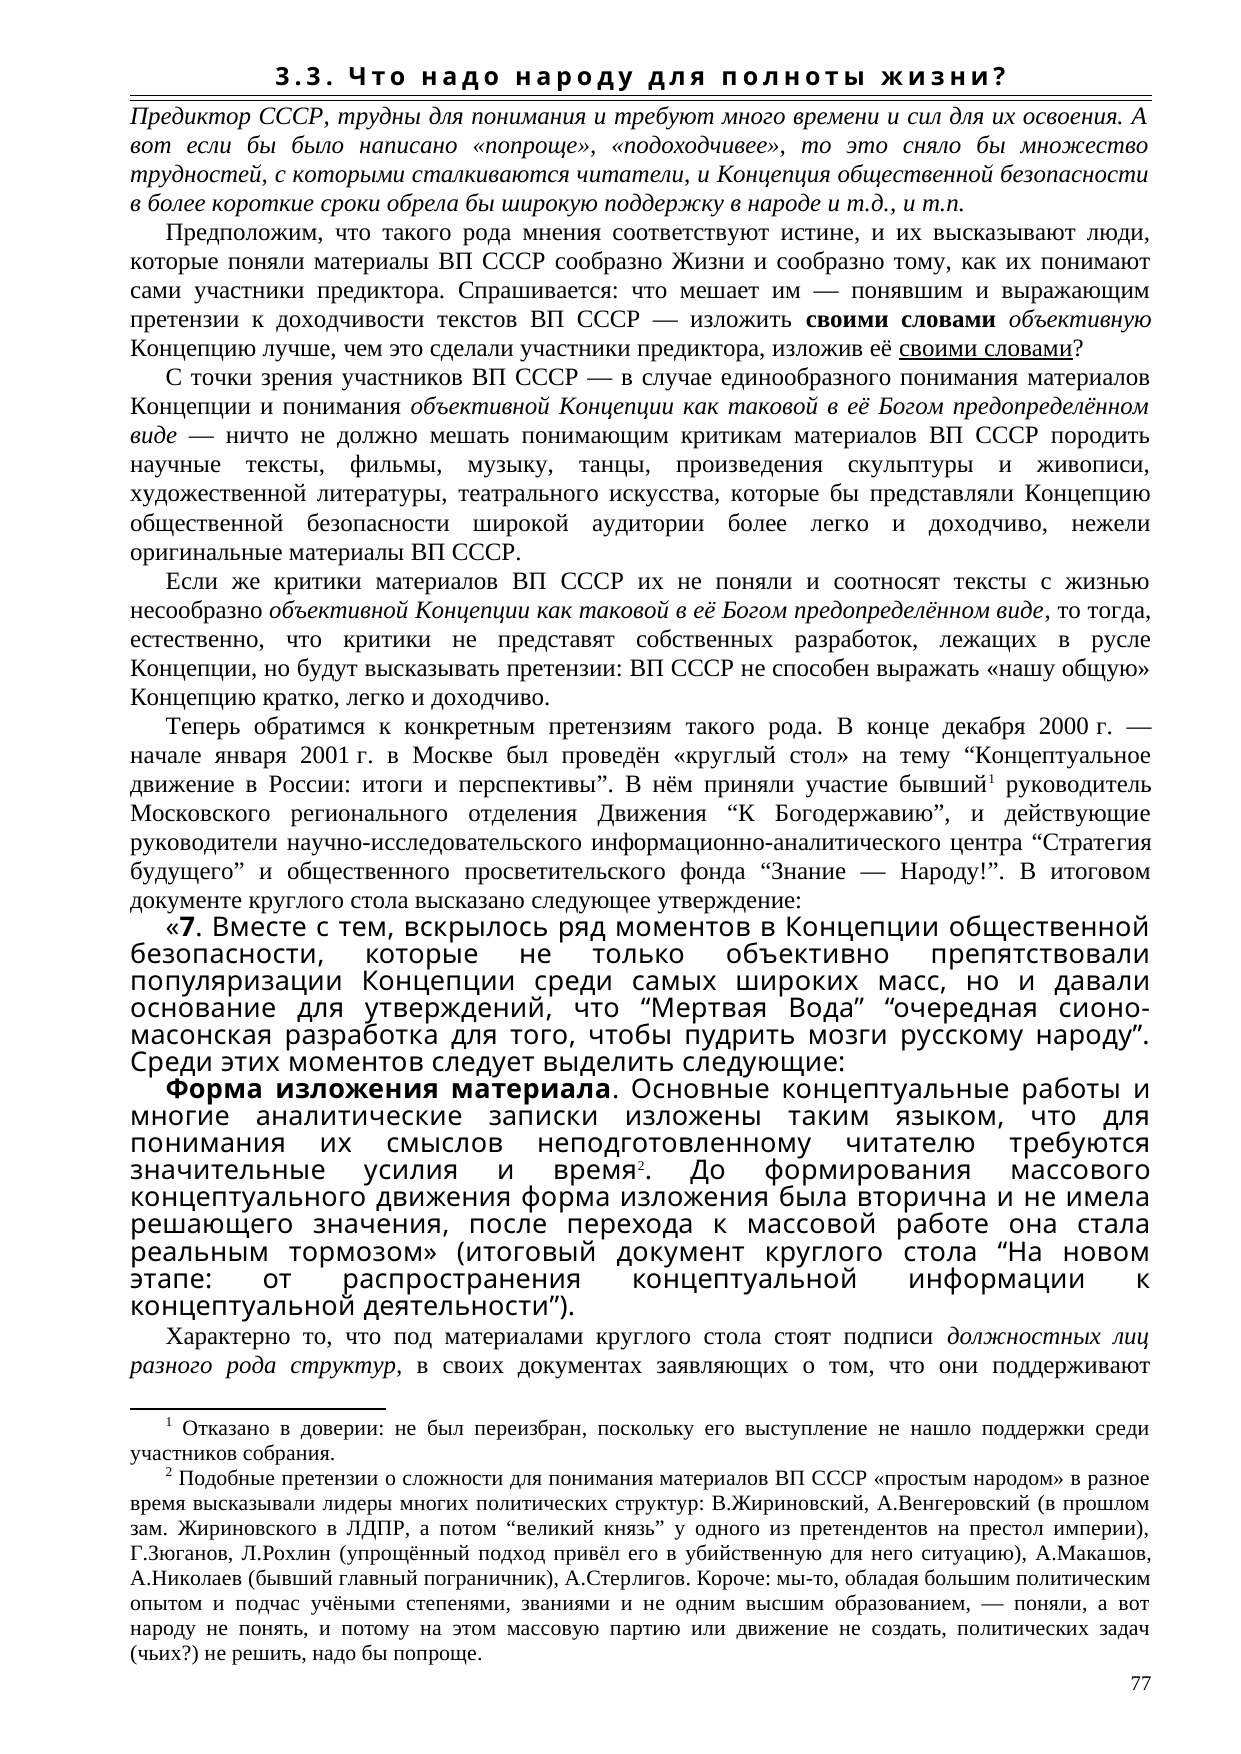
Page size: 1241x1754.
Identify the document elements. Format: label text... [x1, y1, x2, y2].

text Теперь обратимся к конкретным претензиям такого рода. В конце декабря 2000 г. — начале января 2001 г. в Москве был проведён «круглый стол» на тему “Концептуальное движение в России: итоги и перспективы”. В нём приняли участие бывший руководитель Московского регионального отделения Движения “К Богодержавию”, и действующие руководители научно-исследовательского информационно-аналитического центра “Страте­гия будущего” и общественного просветительского фонда “Знание — Народу!”. В итоговом документе круглого стола высказано следующее утверждение: [130, 711, 1152, 914]
text Предиктор СССР, трудны для понимания и требуют много времени и сил для их освоения. А вот если бы было написано «попроще», «подоходчивее», то это сняло бы множество трудностей, с которыми сталкиваются читатели, и Концепция общественной безопасности в более короткие сроки обрела бы широкую поддержку в народе и т.д., и т.п. [130, 101, 1152, 217]
text Форма изложения материала. Основные концептуальные работы и многие аналитические записки изложены таким языком, что для понимания их смыслов неподготовленному читателю требуются значительные усилия и время. До формирования массового концептуального движения форма изложения была вторична и не имела решающего значения, после перехода к массовой работе она стала реальным тормозом» (итоговый документ круглого стола “На новом этапе: от распространения концептуальной информации к концептуальной деятельности”). [130, 1077, 1152, 1321]
text Отказано в доверии: не был переизбран, поскольку его выступление не нашло поддержки среди участников собрания. [130, 1415, 1152, 1465]
text «7. Вместе с тем, вскрылось ряд моментов в Концепции общественной безопасности, которые не только объективно препятствовали популяризации Концепции среди самых широких масс, но и давали основание для утверждений, что “Мертвая Вода” “очередная сионо-масонская разработка для того, чтобы пудрить мозги русскому народу”. Среди этих моментов следует выделить следующие: [130, 914, 1152, 1077]
text Предположим, что такого рода мнения соответствуют истине, и их высказывают люди, которые поняли материалы ВП СССР сообразно Жизни и сообразно тому, как их понимают сами участники предиктора. Спрашивается: что мешает им — понявшим и выражающим претензии к доходчивости текстов ВП СССР — изложить своими словами объективную Концепцию лучше, чем это сделали участники предиктора, изложив её своими словами? [130, 217, 1152, 362]
text Подобные претензии о сложности для понимания материалов ВП СССР «простым народом» в разное время высказывали лидеры многих политических структур: В.Жириновский, А.Венгеровский (в прошлом зам. Жириновского в ЛДПР, а потом “великий князь” у одного из претендентов на престол империи), Г.Зюганов, Л.Рохлин (упро­щён­ный подход привёл его в убийственную для него ситуацию), А.Мака­шов, А.Николаев (бывший главный пограничник), А.Стер­лигов. Короче: мы-то, обладая большим политическим опытом и подчас учёными степенями, званиями и не одним высшим образованием, — поняли, а вот народу не понять, и потому на этом массовую партию или движение не создать, политических задач (чьих?) не решить, надо бы попроще. [130, 1465, 1152, 1665]
text С точки зрения участников ВП СССР — в случае единообразного понимания материалов Концепции и понимания объективной Концепции как таковой в её Богом предопределённом виде — ничто не должно мешать понимающим критикам материалов ВП СССР породить научные тексты, фильмы, музыку, танцы, произведения скульптуры и живописи, художественной литературы, театрального искусства, которые бы представляли Концепцию общественной безопасности широкой аудитории более легко и доходчиво, нежели оригинальные материалы ВП СССР. [130, 362, 1152, 566]
text Характерно то, что под материалами круглого стола стоят подписи должностных лиц разного рода структур, в своих документах заявляющих о том, что они поддерживают [130, 1321, 1152, 1379]
text Если же критики материалов ВП СССР их не поняли и соотносят тексты с жизнью несообразно объективной Концепции как таковой в её Богом предопределённом виде, то тогда, естественно, что критики не представят собственных разработок, лежащих в русле Концепции, но будут высказывать претензии: ВП СССР не способен выражать «нашу общую» Концепцию кратко, легко и доходчиво. [130, 566, 1152, 711]
